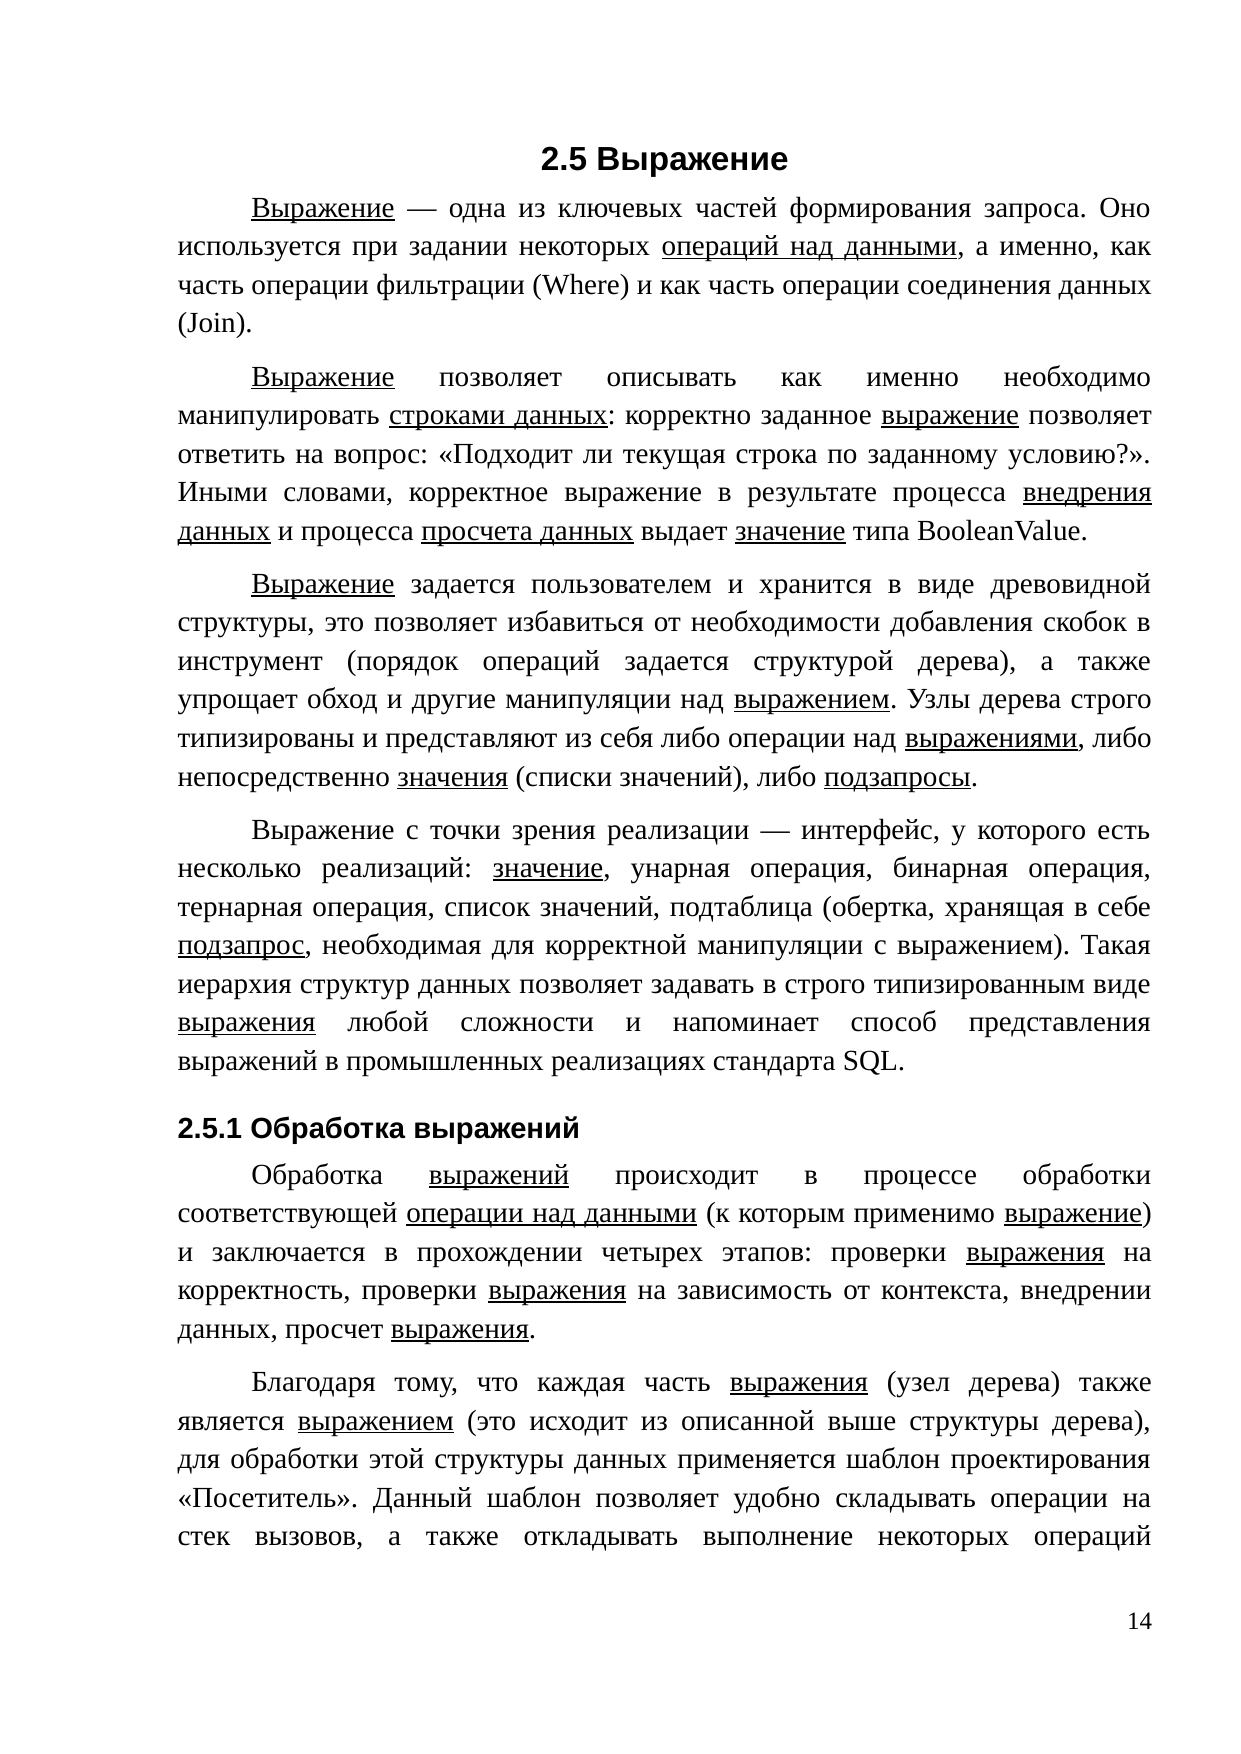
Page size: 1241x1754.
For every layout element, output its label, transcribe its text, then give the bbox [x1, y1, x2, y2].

subtitle 2.5 Выражение [177, 139, 1152, 177]
text Обработка выражений происходит в процессе обработки соответствующей операции над данными (к которым применимо выражение) и заключается в прохождении четырех этапов: проверки выражения на корректность, проверки выражения на зависимость от контекста, внедрении данных, просчет выражения. [177, 1157, 1152, 1344]
subtitle 2.5.1 Обработка выражений [177, 1111, 1152, 1144]
text Выражение — одна из ключевых частей формирования запроса. Оно используется при задании некоторых операций над данными, а именно, как часть операции фильтрации (Where) и как часть операции соединения данных (Join). [177, 190, 1152, 339]
text Выражение позволяет описывать как именно необходимо манипулировать строками данных: корректно заданное выражение позволяет ответить на вопрос: «Подходит ли текущая строка по заданному условию?». Иными словами, корректное выражение в результате процесса внедрения данных и процесса просчета данных выдает значение типа BooleanValue. [177, 359, 1152, 546]
text Благодаря тому, что каждая часть выражения (узел дерева) также является выражением (это исходит из описанной выше структуры дерева), для обработки этой структуры данных применяется шаблон проектирования «Посетитель». Данный шаблон позволяет удобно складывать операции на стек вызовов, а также откладывать выполнение некоторых операций [177, 1364, 1152, 1552]
text Выражение с точки зрения реализации — интерфейс, у которого есть несколько реализаций: значение, унарная операция, бинарная операция, тернарная операция, список значений, подтаблица (обертка, хранящая в себе подзапрос, необходимая для корректной манипуляции с выражением). Такая иерархия структур данных позволяет задавать в строго типизированным виде выражения любой сложности и напоминает способ представления выражений в промышленных реализациях стандарта SQL. [177, 812, 1152, 1077]
text Выражение задается пользователем и хранится в виде древовидной структуры, это позволяет избавиться от необходимости добавления скобок в инструмент (порядок операций задается структурой дерева), а также упрощает обход и другие манипуляции над выражением. Узлы дерева строго типизированы и представляют из себя либо операции над выражениями, либо непосредственно значения (списки значений), либо подзапросы. [177, 566, 1152, 792]
